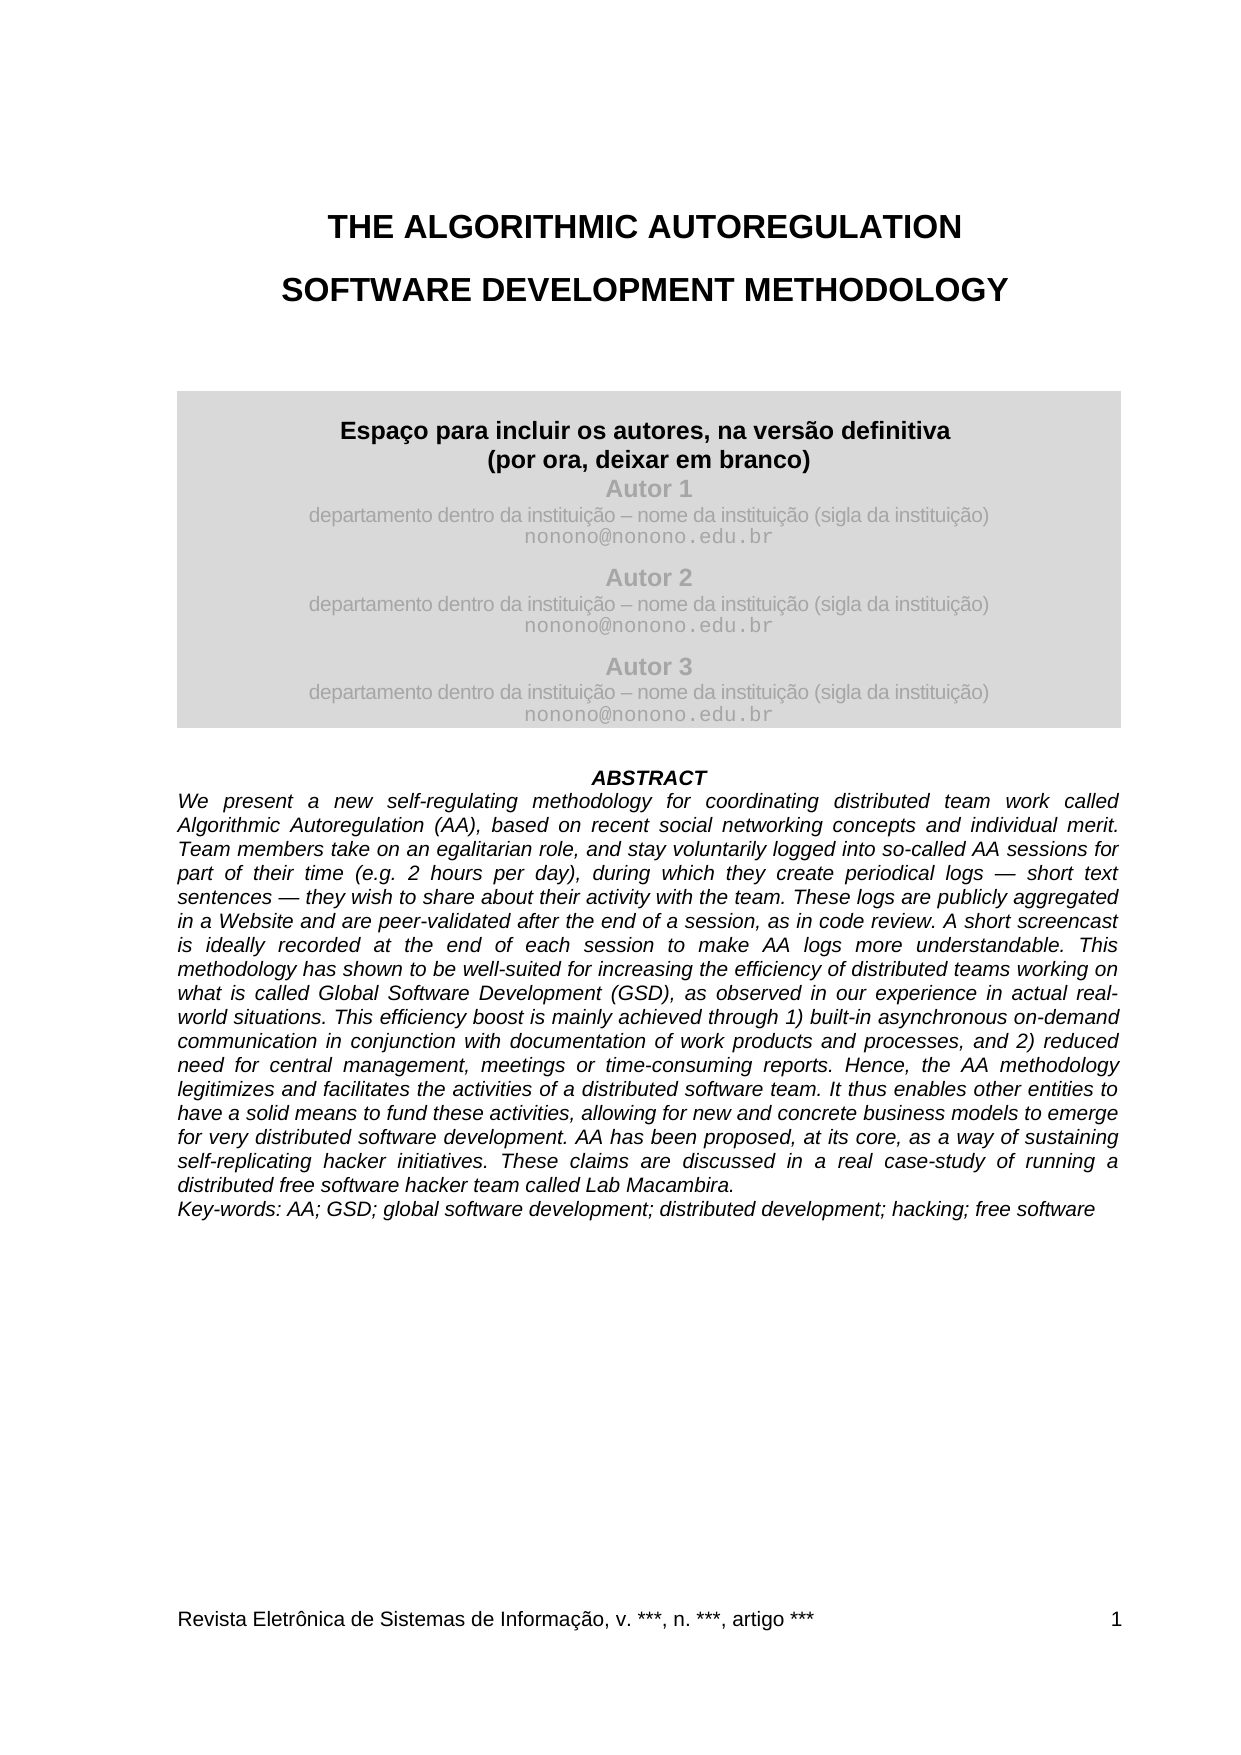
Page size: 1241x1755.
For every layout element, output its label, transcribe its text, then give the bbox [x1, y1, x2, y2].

title The Algorithmic Autoregulation [177, 207, 1122, 245]
text We present a new self-regulating methodology for coordinating distributed team work called Algorithmic Autoregulation (AA), based on recent social networking concepts and individual merit. Team members take on an egalitarian role, and stay voluntarily logged into so-called AA sessions for part of their time (e.g. 2 hours per day), during which they create periodical logs — short text sentences — they wish to share about their activity with the team. These logs are publicly aggregated in a Website and are peer-validated after the end of a session, as in code review. A short screencast is ideally recorded at the end of each session to make AA logs more understandable. This methodology has shown to be well-suited for increasing the efficiency of distributed teams working on what is called Global Software Development (GSD), as observed in our experience in actual real-world situations. This efficiency boost is mainly achieved through 1) built-in asynchronous on-demand communication in conjunction with documentation of work products and processes, and 2) reduced need for central management, meetings or time-consuming reports. Hence, the AA methodology legitimizes and facilitates the activities of a distributed software team. It thus enables other entities to have a solid means to fund these activities, allowing for new and concrete business models to emerge for very distributed software development. AA has been proposed, at its core, as a way of sustaining self-replicating hacker initiatives. These claims are discussed in a real case-study of running a distributed free software hacker team called Lab Macambira. [177, 789, 1122, 1197]
text Key-words: AA; GSD; global software development; distributed development; hacking; free software [177, 1197, 1122, 1221]
table_header Espaço para incluir os autores, na versão definitiva (por ora, deixar em branco) [177, 391, 1121, 474]
text ABSTRACT [177, 765, 1122, 789]
table_cell Autor 1 departamento dentro da instituição – nome da instituição (sigla da instituição) nonono@nonono.edu.br Autor 2 departamento dentro da instituição – nome da instituição (sigla da instituição) nonono@nonono.edu.br Autor 3 departamento dentro da instituição – nome da instituição (sigla da instituição) nonono@nonono.edu.br [177, 474, 1121, 728]
title SOFTWARE DEVELOPMENT Methodology [177, 270, 1122, 308]
